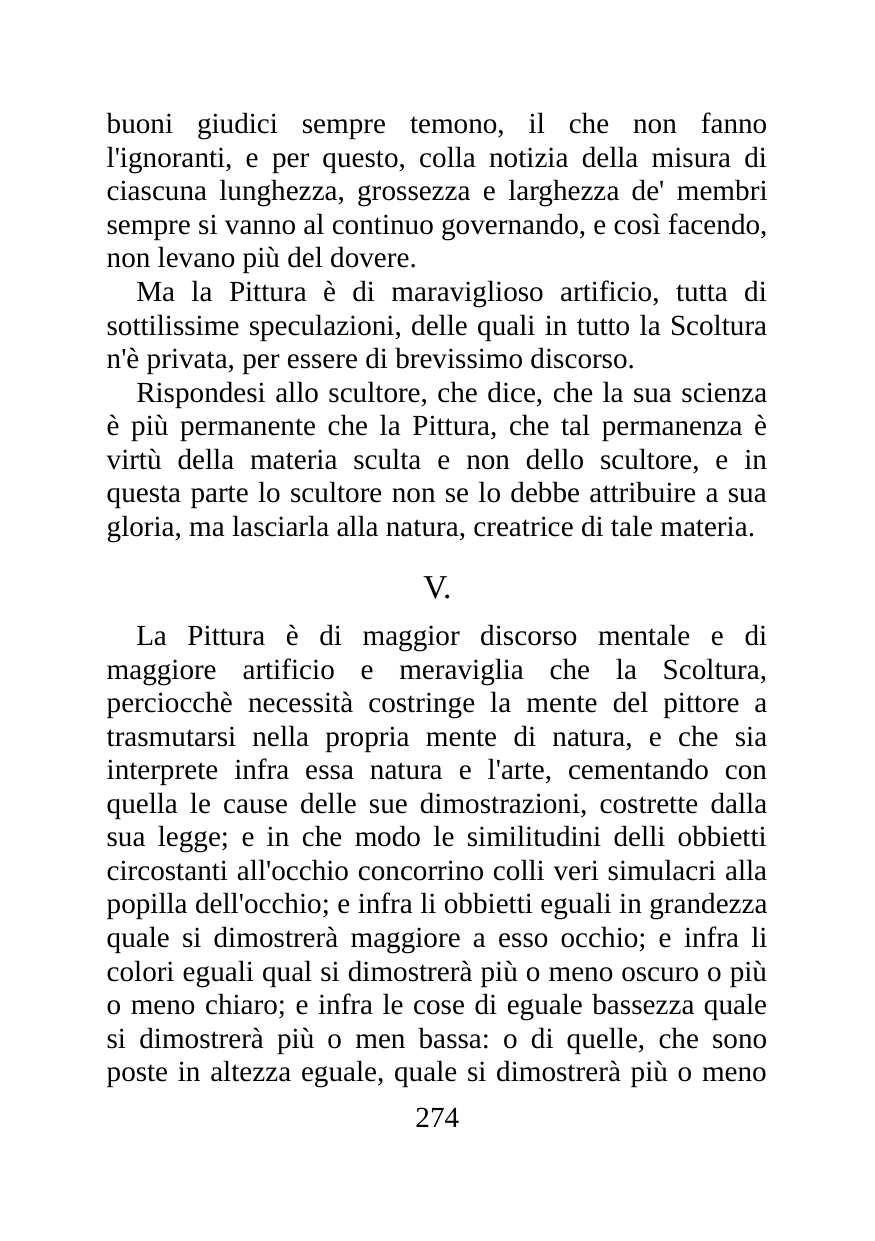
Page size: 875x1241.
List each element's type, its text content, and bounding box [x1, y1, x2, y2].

text Ma la Pittura è di maraviglioso artificio, tutta di sottilissime speculazioni, delle quali in tutto la Scoltura n'è privata, per essere di brevissimo discorso. [106, 274, 768, 375]
text buoni giudici sempre temono, il che non fanno l'ignoranti, e per questo, colla notizia della misura di ciascuna lunghezza, grossezza e larghezza de' membri sempre si vanno al continuo governando, e così facendo, non levano più del dovere. [106, 106, 768, 274]
text Rispondesi allo scultore, che dice, che la sua scienza è più permanente che la Pittura, che tal permanenza è virtù della materia sculta e non dello scultore, e in questa parte lo scultore non se lo debbe attribuire a sua gloria, ma lasciarla alla natura, creatrice di tale materia. [106, 375, 768, 542]
text La Pittura è di maggior discorso mentale e di maggiore artificio e meraviglia che la Scoltura, perciocchè necessità costringe la mente del pittore a trasmutarsi nella propria mente di natura, e che sia interprete infra essa natura e l'arte, cementando con quella le cause delle sue dimostrazioni, costrette dalla sua legge; e in che modo le similitudini delli obbietti circostanti all'occhio concorrino colli veri simulacri alla popilla dell'occhio; e infra li obbietti eguali in grandezza quale si dimostrerà maggiore a esso occhio; e infra li colori eguali qual si dimostrerà più o meno oscuro o più o meno chiaro; e infra le cose di eguale bassezza quale si dimostrerà più o men bassa: o di quelle, che sono poste in altezza eguale, quale si dimostrerà più o meno [106, 618, 768, 1088]
subtitle V. [106, 567, 768, 606]
